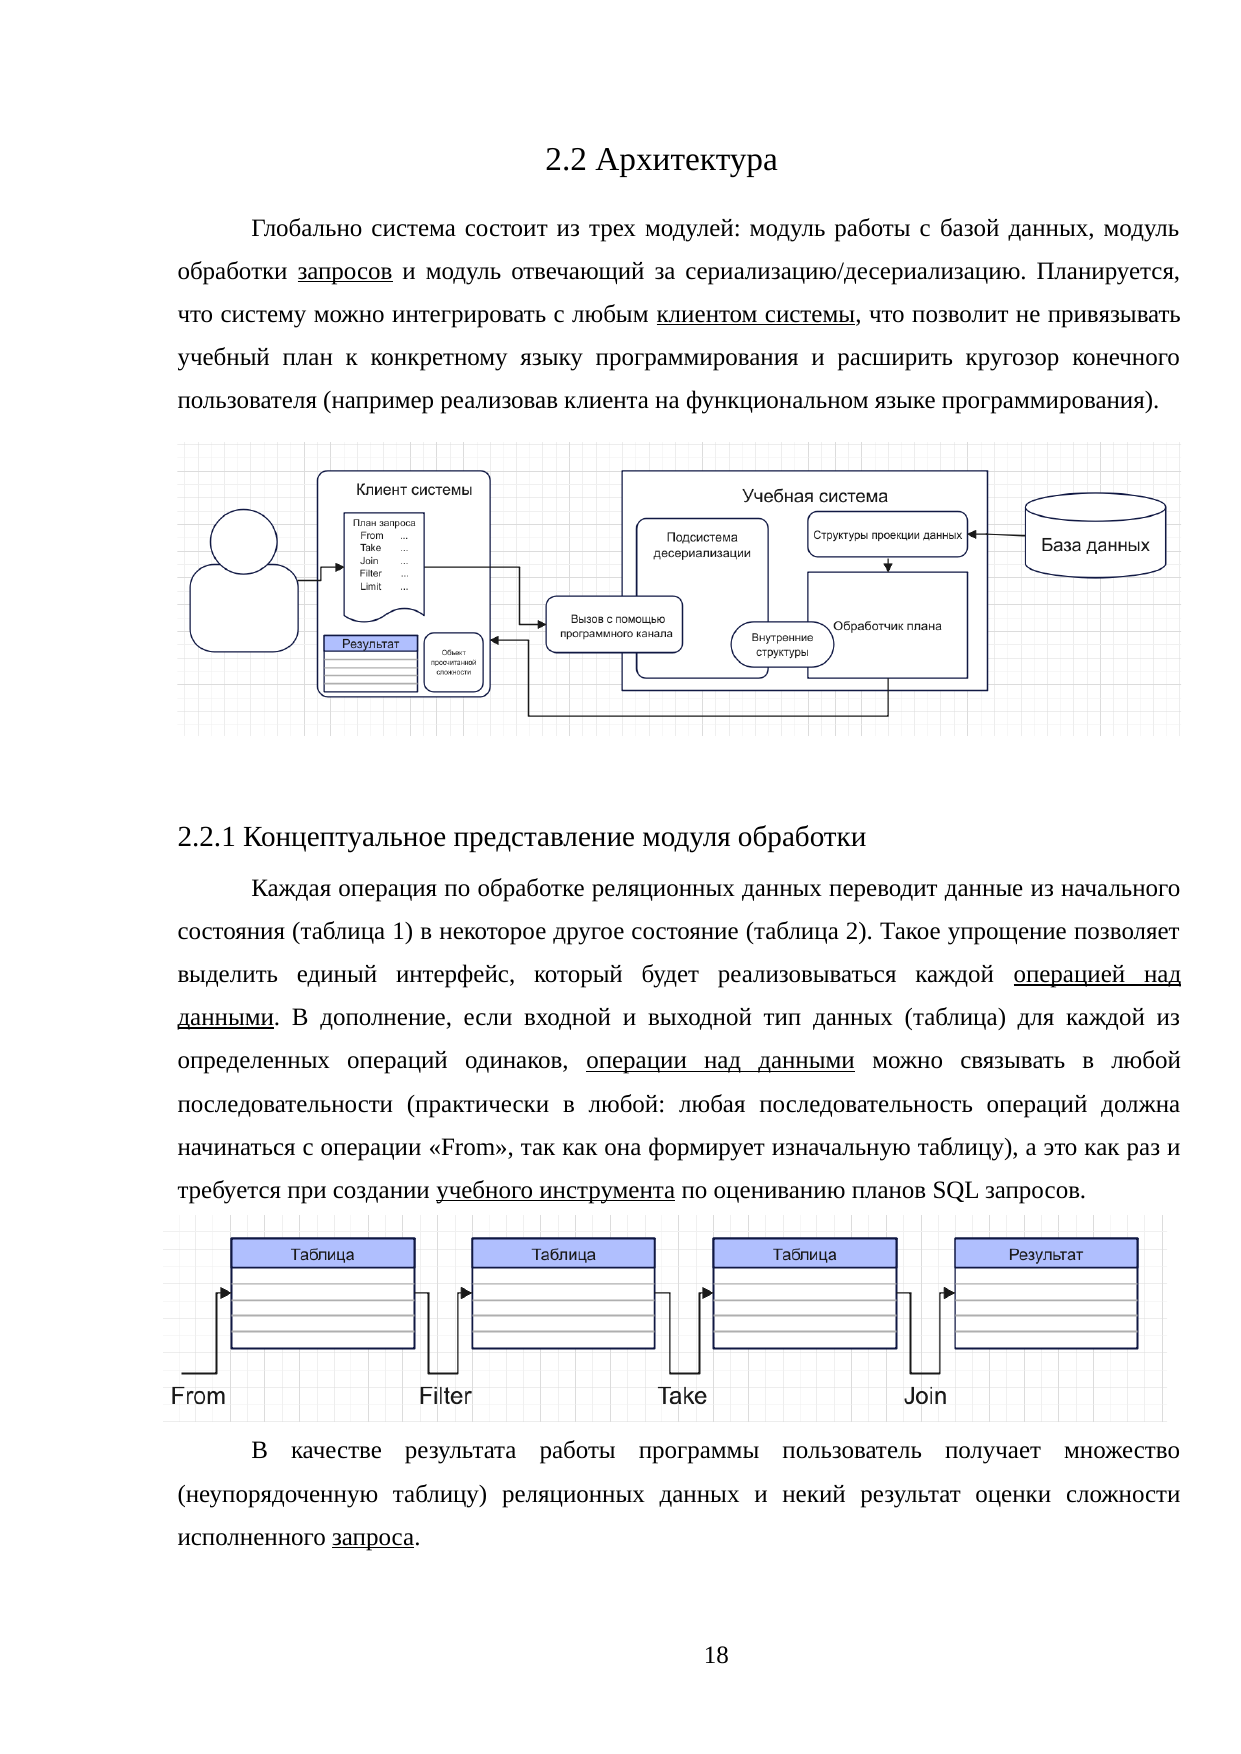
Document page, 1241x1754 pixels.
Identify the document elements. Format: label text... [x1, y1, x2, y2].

text Глобально система состоит из трех модулей: модуль работы с базой данных, модуль обработки запросов и модуль отвечающий за сериализацию/десериализацию. Планируется, что систему можно интегрировать с любым клиентом системы, что позволит не привязывать учебный план к конкретному языку программирования и расширить кругозор конечного пользователя (например реализовав клиента на функциональном языке программирования). [177, 213, 1181, 414]
text Каждая операция по обработке реляционных данных переводит данные из начального состояния (таблица 1) в некоторое другое состояние (таблица 2). Такое упрощение позволяет выделить единый интерфейс, который будет реализовываться каждой операцией над данными. В дополнение, если входной и выходной тип данных (таблица) для каждой из определенных операций одинаков, операции над данными можно связывать в любой последовательности (практически в любой: любая последовательность операций должна начинаться с операции «From», так как она формирует изначальную таблицу), а это как раз и требуется при создании учебного инструмента по оцениванию планов SQL запросов. [177, 873, 1181, 1204]
picture [177, 442, 1182, 736]
subtitle 2.2 Архитектура [177, 139, 1146, 177]
subtitle 2.2.1 Концептуальное представление модуля обработки [177, 819, 1181, 852]
picture [163, 1215, 1168, 1422]
text В качестве результата работы программы пользователь получает множество (неупорядоченную таблицу) реляционных данных и некий результат оценки сложности исполненного запроса. [177, 1422, 1181, 1551]
